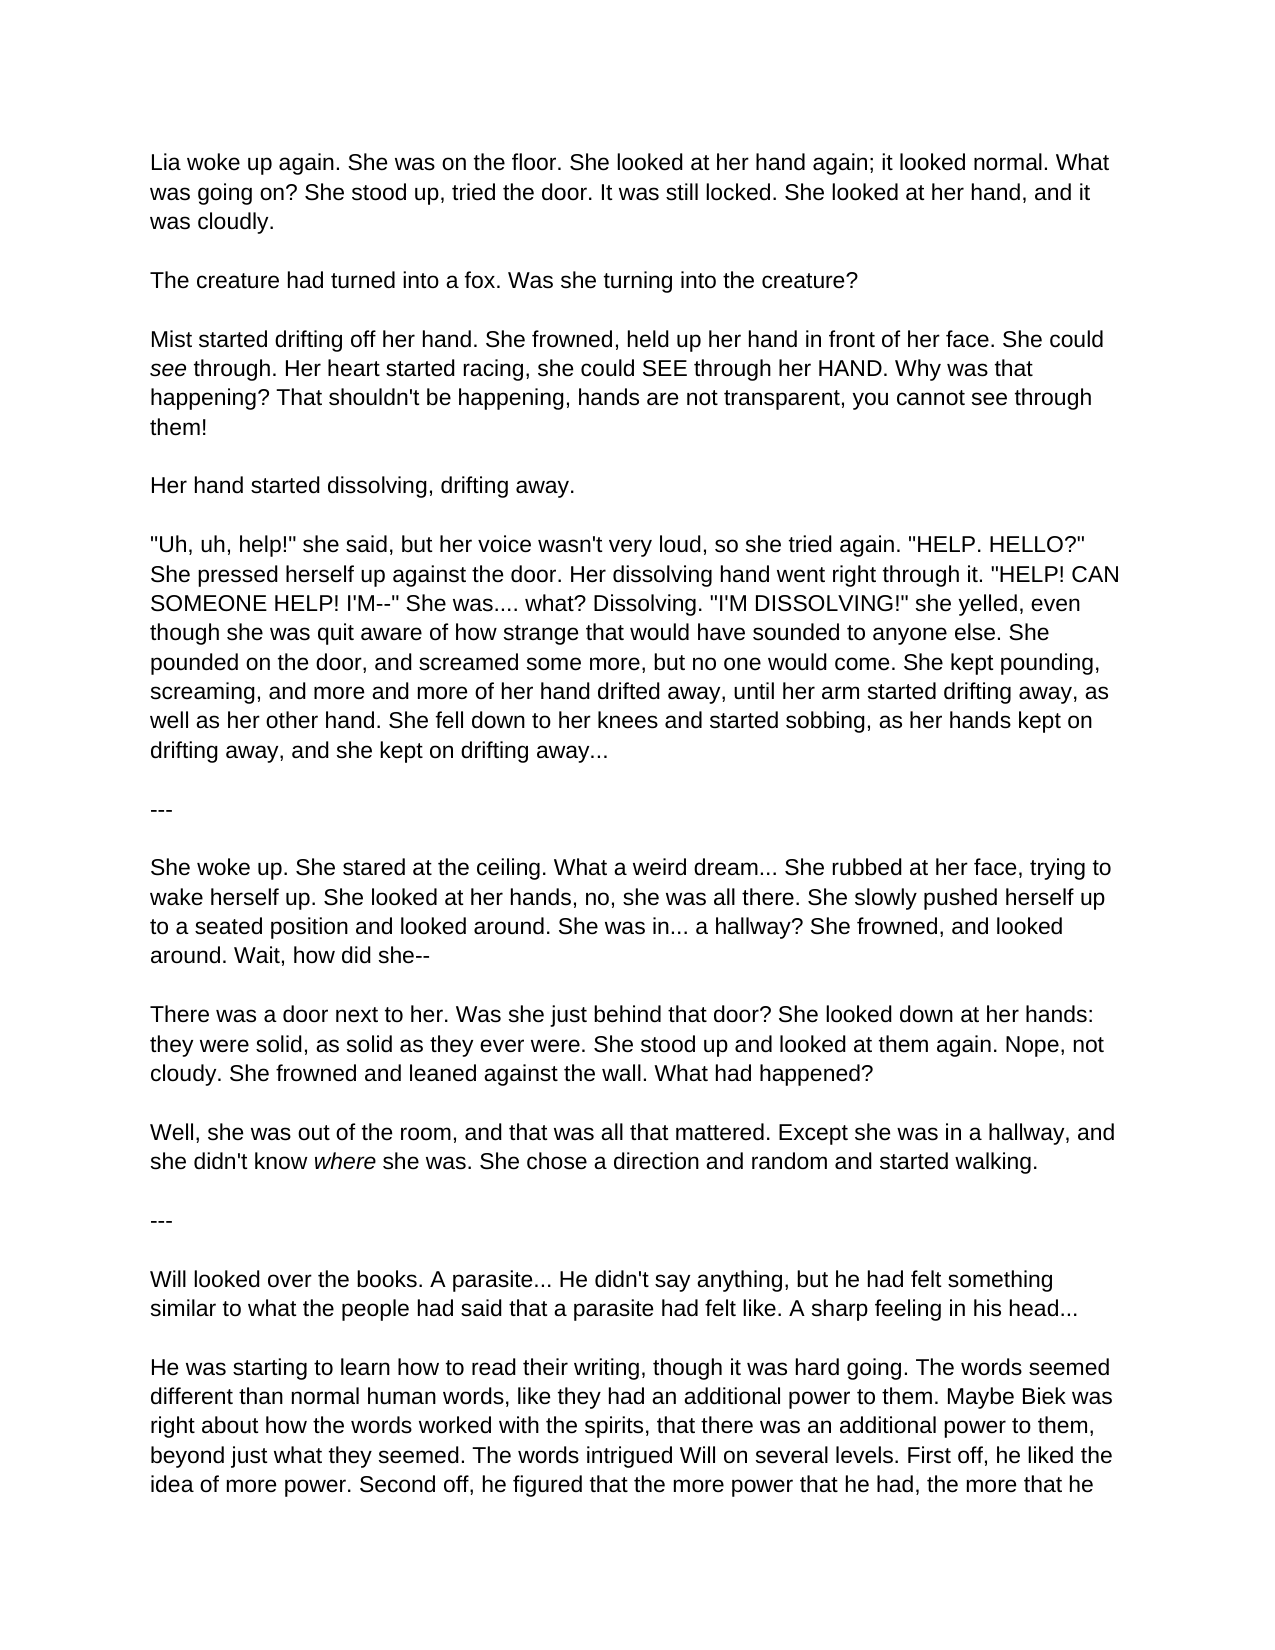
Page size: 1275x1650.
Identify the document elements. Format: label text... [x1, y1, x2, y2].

text Her hand started dissolving, drifting away. [150, 473, 1125, 499]
text There was a door next to her. Was she just behind that door? She looked down at her hands: they were solid, as solid as they ever were. She stood up and looked at them again. Nope, not cloudy. She frowned and leaned against the wall. What had happened? [150, 1002, 1125, 1086]
text --- [150, 1207, 1125, 1233]
text She woke up. She stared at the ceiling. What a weird dream... She rubbed at her face, trying to wake herself up. She looked at her hands, no, she was all there. She slowly pushed herself up to a seated position and looked around. She was in... a hallway? She frowned, and looked around. Wait, how did she-- [150, 855, 1125, 969]
text Well, she was out of the room, and that was all that mattered. Except she was in a hallway, and she didn't know where she was. She chose a direction and random and started walking. [150, 1119, 1125, 1174]
text Will looked over the books. A parasite... He didn't say anything, but he had felt something similar to what the people had said that a parasite had felt like. A sharp feeling in his head... [150, 1266, 1125, 1321]
text --- [150, 796, 1125, 822]
text Lia woke up again. She was on the floor. She looked at her hand again; it looked normal. What was going on? She stood up, tried the door. It was still locked. She looked at her hand, and it was cloudly. [150, 150, 1125, 234]
text Mist started drifting off her hand. She frowned, held up her hand in front of her face. She could see through. Her heart started racing, she could SEE through her HAND. Why was that happening? That shouldn't be happening, hands are not transparent, you cannot see through them! [150, 326, 1125, 440]
text The creature had turned into a fox. Was she turning into the creature? [150, 267, 1125, 293]
text He was starting to learn how to read their writing, though it was hard going. The words seemed different than normal human words, like they had an additional power to them. Maybe Biek was right about how the words worked with the spirits, that there was an additional power to them, beyond just what they seemed. The words intrigued Will on several levels. First off, he liked the idea of more power. Second off, he figured that the more power that he had, the more that he [150, 1354, 1125, 1497]
text "Uh, uh, help!" she said, but her voice wasn't very loud, so she tried again. "HELP. HELLO?" She pressed herself up against the door. Her dissolving hand went right through it. "HELP! CAN SOMEONE HELP! I'M--" She was.... what? Dissolving. "I'M DISSOLVING!" she yelled, even though she was quit aware of how strange that would have sounded to anyone else. She pounded on the door, and screamed some more, but no one would come. She kept pounding, screaming, and more and more of her hand drifted away, until her arm started drifting away, as well as her other hand. She fell down to her knees and started sobbing, as her hands kept on drifting away, and she kept on drifting away... [150, 532, 1125, 763]
